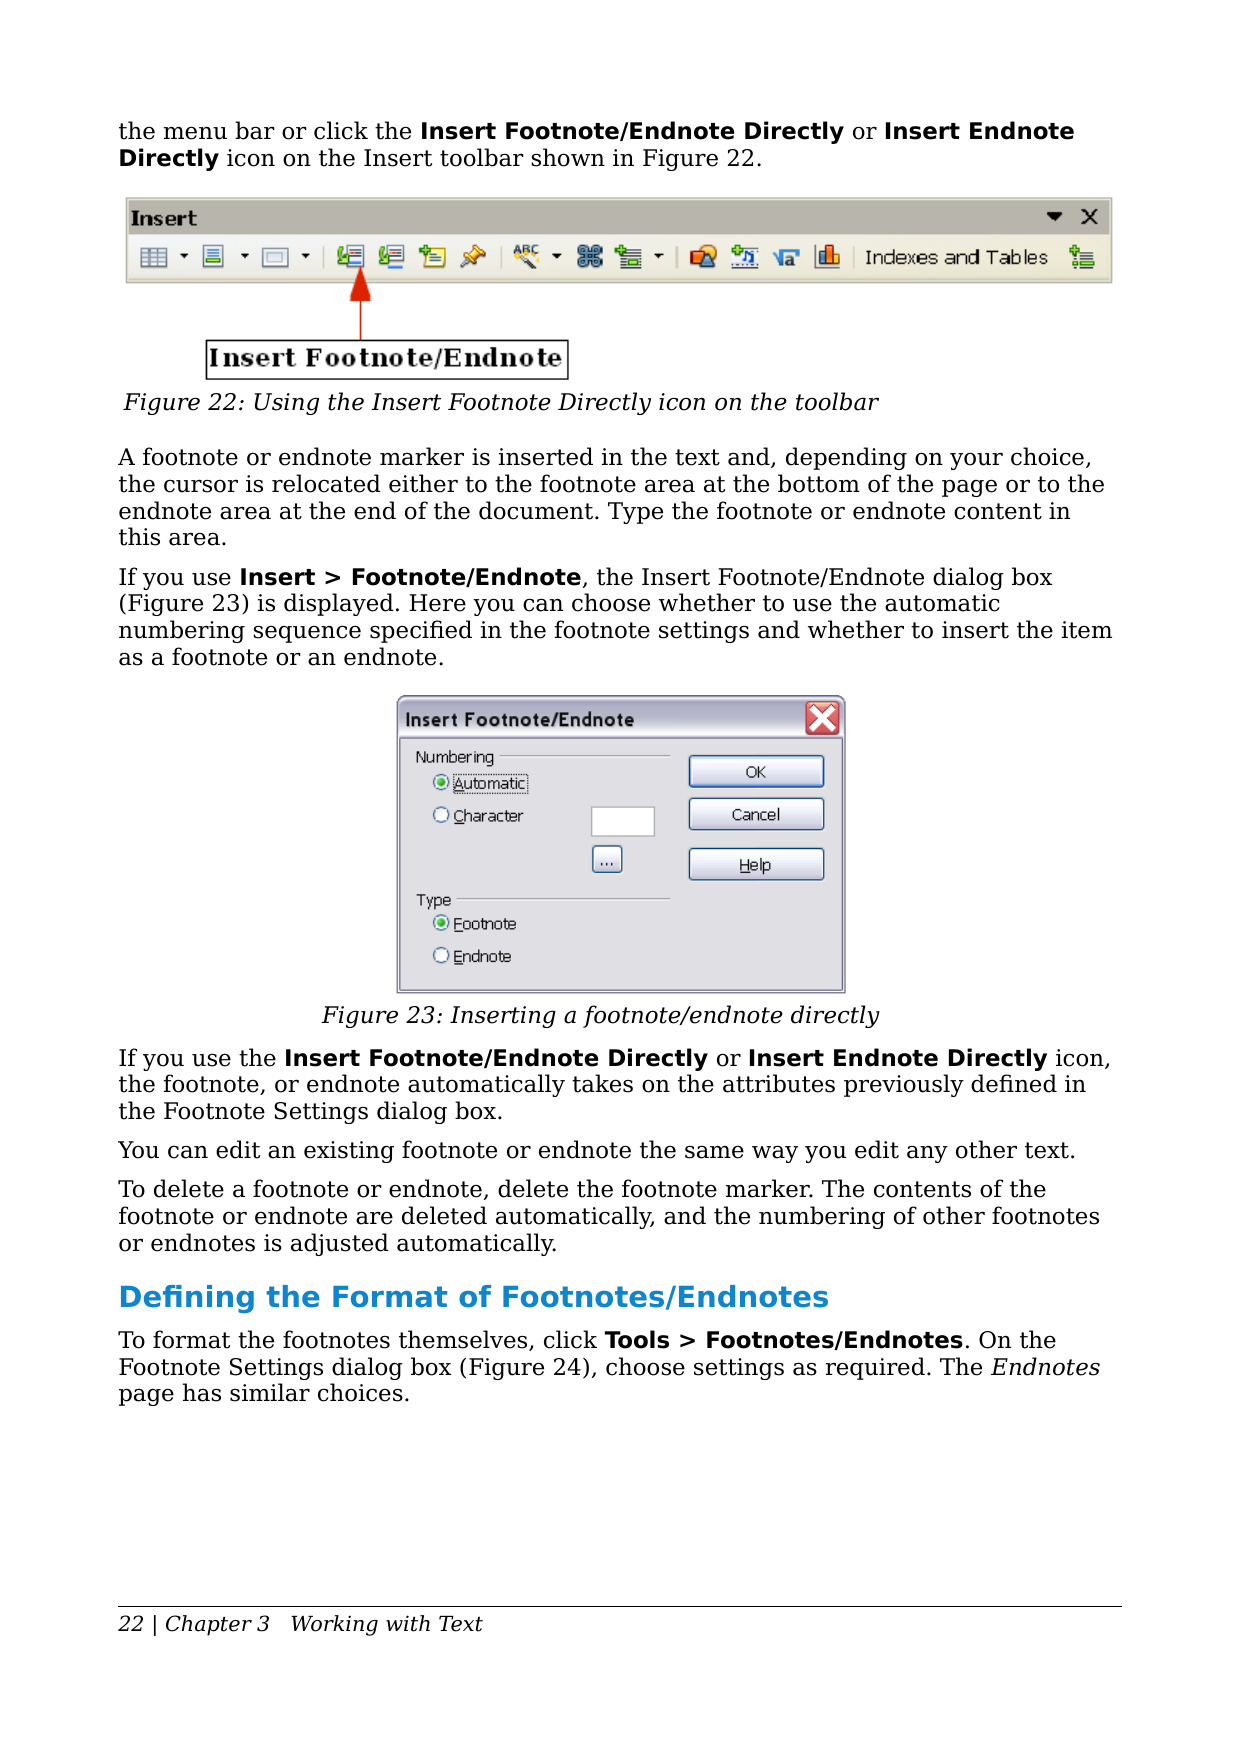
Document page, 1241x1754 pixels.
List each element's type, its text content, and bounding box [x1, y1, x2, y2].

text the menu bar or click the Insert Footnote/Endnote Directly or Insert Endnote Directly icon on the Insert toolbar shown in Figure 22. [118, 118, 1122, 171]
text A footnote or endnote marker is inserted in the text and, depending on your choice, the cursor is relocated either to the footnote area at the bottom of the page or to the endnote area at the end of the document. Type the footnote or endnote content in this area. [118, 444, 1122, 551]
picture [393, 695, 847, 996]
picture [123, 196, 1117, 383]
text To delete a footnote or endnote, delete the footnote marker. The contents of the footnote or endnote are deleted automatically, and the numbering of other footnotes or endnotes is adjusted automatically. [118, 1176, 1122, 1256]
text Figure 22: Using the Insert Footnote Directly icon on the toolbar [124, 389, 1117, 416]
subtitle Defining the Format of Footnotes/Endnotes [118, 1281, 1122, 1315]
text Figure 23: Inserting a footnote/endnote directly [322, 1002, 918, 1028]
text If you use the Insert Footnote/Endnote Directly or Insert Endnote Directly icon, the footnote, or endnote automatically takes on the attributes previously defined in the Footnote Settings dialog box. [118, 1045, 1122, 1125]
text To format the footnotes themselves, click Tools > Footnotes/Endnotes. On the Footnote Settings dialog box (Figure 24), choose settings as required. The Endnotes page has similar choices. [118, 1327, 1122, 1407]
text You can edit an existing footnote or endnote the same way you edit any other text. [118, 1137, 1122, 1164]
text If you use Insert > Footnote/Endnote, the Insert Footnote/Endnote dialog box (Figure 23) is displayed. Here you can choose whether to use the automatic numbering sequence specified in the footnote settings and whether to insert the item as a footnote or an endnote. [118, 564, 1122, 670]
